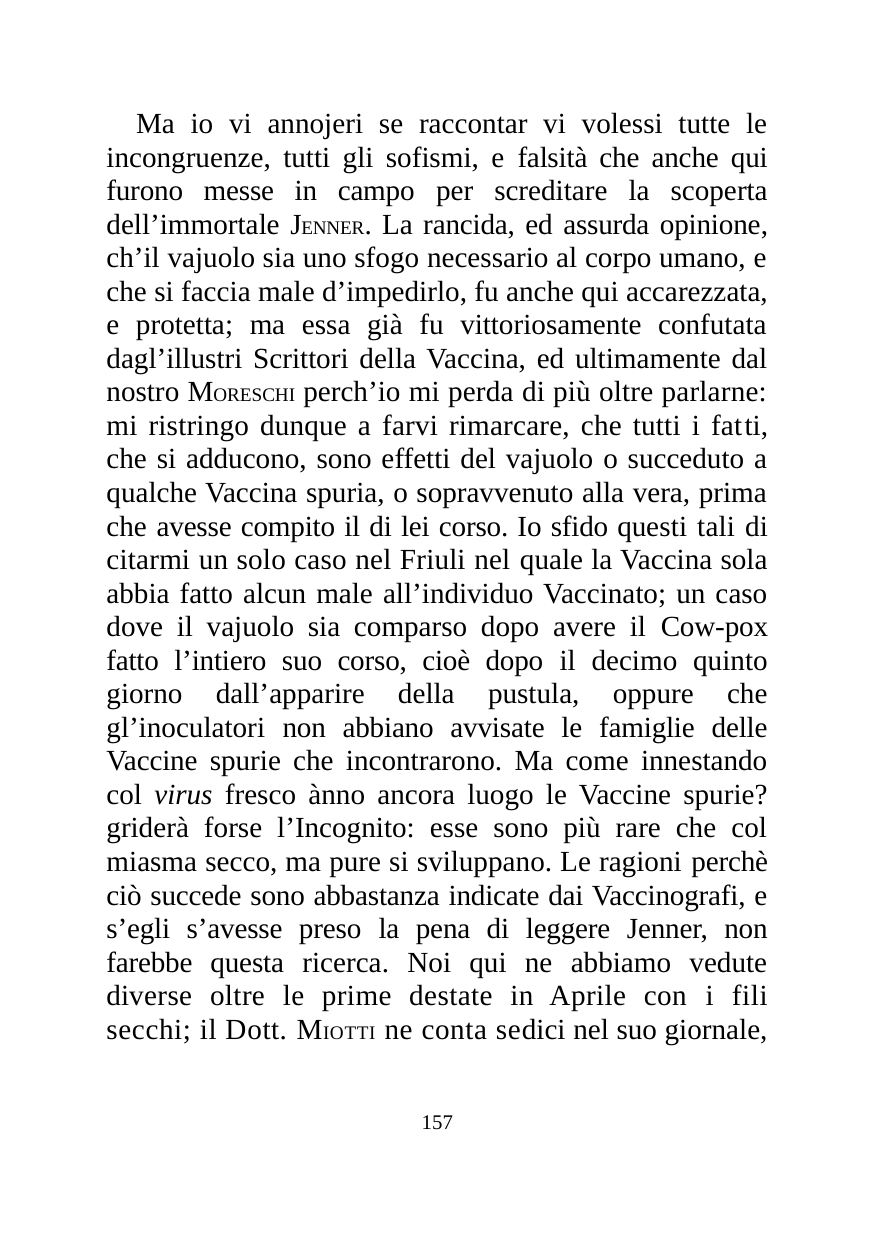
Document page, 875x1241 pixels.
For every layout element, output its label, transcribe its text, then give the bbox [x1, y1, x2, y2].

text Ma io vi annojeri se raccontar vi volessi tutte le incongruenze, tutti gli sofismi, e falsità che anche qui furono messe in campo per screditare la scoperta dell’immortale Jenner. La rancida, ed assurda opinione, ch’il vajuolo sia uno sfogo necessario al corpo umano, e che si faccia male d’impedirlo, fu anche qui accarezzata, e protetta; ma essa già fu vittoriosamente confutata dagl’illustri Scrittori della Vaccina, ed ultimamente dal nostro Moreschi perch’io mi perda di più oltre parlarne: mi ristringo dunque a farvi rimarcare, che tutti i fatti, che si adducono, sono effetti del vajuolo o succeduto a qualche Vaccina spuria, o sopravvenuto alla vera, prima che avesse compito il di lei corso. Io sfido questi tali di citarmi un solo caso nel Friuli nel quale la Vaccina sola abbia fatto alcun male all’individuo Vaccinato; un caso dove il vajuolo sia comparso dopo avere il Cow-pox fatto l’intiero suo corso, cioè dopo il decimo quinto giorno dall’apparire della pustula, oppure che gl’inoculatori non abbiano avvisate le famiglie delle Vaccine spurie che incontrarono. Ma come innestando col virus fresco ànno ancora luogo le Vaccine spurie? griderà forse l’Incognito: esse sono più rare che col miasma secco, ma pure si sviluppano. Le ragioni perchè ciò succede sono abbastanza indicate dai Vaccinografi, e s’egli s’avesse preso la pena di leggere Jenner, non farebbe questa ricerca. Noi qui ne abbiamo vedute diverse oltre le prime destate in Aprile con i fili secchi; il Dott. Miotti ne conta sedici nel suo giornale, [106, 106, 768, 1045]
